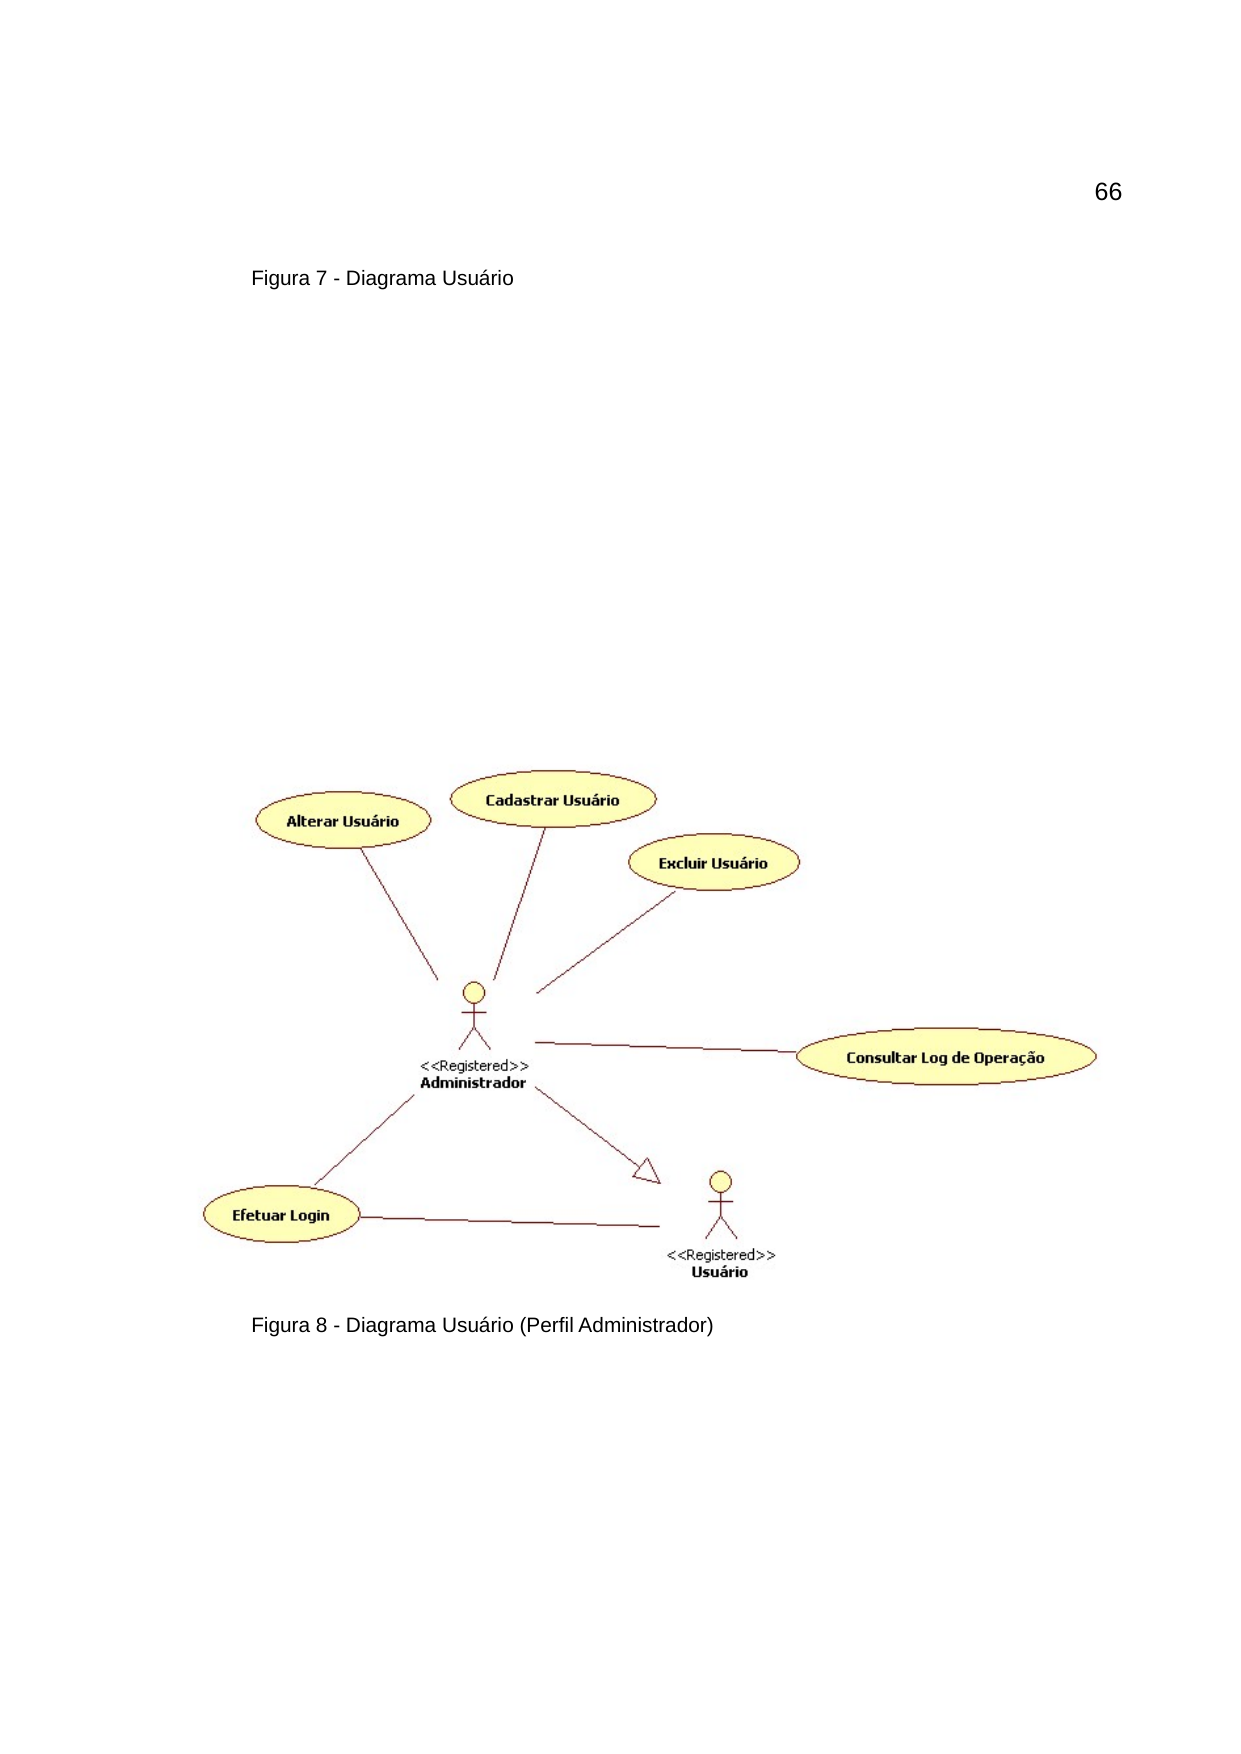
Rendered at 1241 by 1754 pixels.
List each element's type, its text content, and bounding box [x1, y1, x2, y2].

picture [177, 744, 1123, 1314]
text Figura 8 - Diagrama Usuário (Perfil Administrador) [177, 1314, 1122, 1337]
text Figura 7 - Diagrama Usuário [177, 266, 1122, 290]
